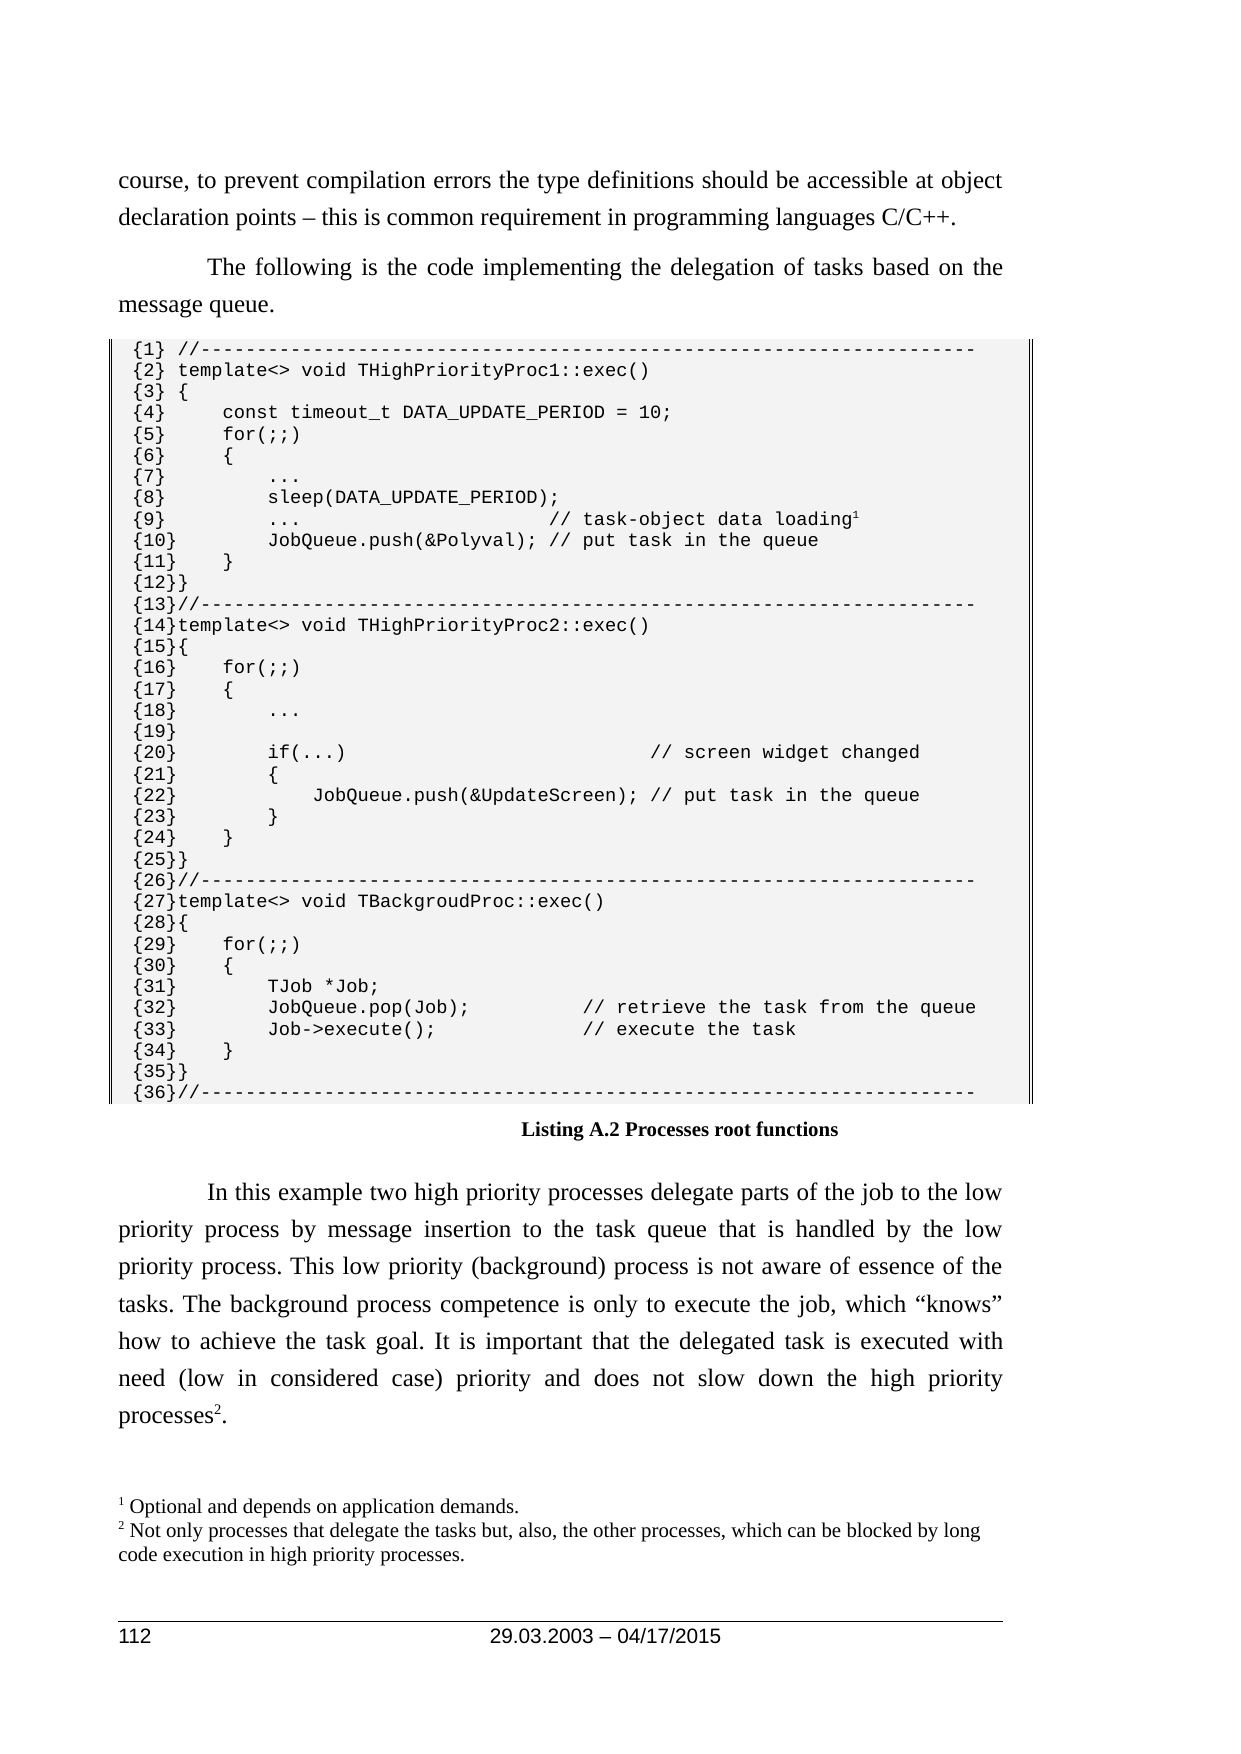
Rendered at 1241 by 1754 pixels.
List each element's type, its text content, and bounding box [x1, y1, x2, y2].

list //--------------------------------------------------------------------- [112, 871, 1029, 892]
list template<> void THighPriorityProc2::exec() [112, 616, 1029, 637]
text Not only processes that delegate the tasks but, also, the other processes, which can be blocked by long code execution in high priority processes. [118, 1518, 1004, 1566]
list { [112, 382, 1029, 403]
list { [112, 637, 1029, 658]
list JobQueue.push(&UpdateScreen); // put task in the queue [112, 786, 1029, 807]
list for(;;) [112, 934, 1029, 956]
list } [112, 849, 1029, 871]
list ... // task-object data loading [112, 509, 1029, 531]
text course, to prevent compilation errors the type definitions should be accessible at object declaration points – this is common requirement in programming languages С/С++. [118, 165, 1004, 231]
list //--------------------------------------------------------------------- [112, 594, 1029, 616]
text In this example two high priority processes delegate parts of the job to the low priority process by message insertion to the task queue that is handled by the low priority process. This low priority (background) process is not aware of essence of the tasks. The background process competence is only to execute the job, which “knows” how to achieve the task goal. It is important that the delegated task is executed with need (low in considered case) priority and does not slow down the high priority processes. [118, 1177, 1004, 1429]
list if(...) // screen widget changed [112, 743, 1029, 764]
list Optional and depends on application demands. [118, 1494, 1004, 1518]
list template<> void TBackgroudProc::exec() [112, 892, 1029, 913]
list //--------------------------------------------------------------------- [112, 1083, 1029, 1104]
list ... [112, 701, 1029, 722]
list //--------------------------------------------------------------------- [112, 339, 1029, 361]
text The following is the code implementing the delegation of tasks based on the message queue. [118, 252, 1004, 318]
list } [112, 807, 1029, 828]
text Listing A.2 Processes root functions [356, 1117, 1004, 1141]
list sleep(DATA_UPDATE_PERIOD); [112, 488, 1029, 509]
list template<> void THighPriorityProc1::exec() [112, 361, 1029, 382]
list { [112, 956, 1029, 977]
list JobQueue.pop(Job); // retrieve the task from the queue [112, 998, 1029, 1019]
list { [112, 446, 1029, 467]
list { [112, 679, 1029, 701]
list } [112, 1062, 1029, 1083]
list ... [112, 467, 1029, 488]
list } [112, 573, 1029, 594]
list { [112, 764, 1029, 786]
list { [112, 913, 1029, 934]
list } [112, 1041, 1029, 1062]
list JobQueue.push(&Polyval); // put task in the queue [112, 531, 1029, 552]
list } [112, 552, 1029, 573]
list for(;;) [112, 424, 1029, 446]
list TJob *Job; [112, 977, 1029, 998]
list Job->execute(); // execute the task [112, 1019, 1029, 1041]
list for(;;) [112, 658, 1029, 679]
list const timeout_t DATA_UPDATE_PERIOD = 10; [112, 403, 1029, 424]
list } [112, 828, 1029, 849]
